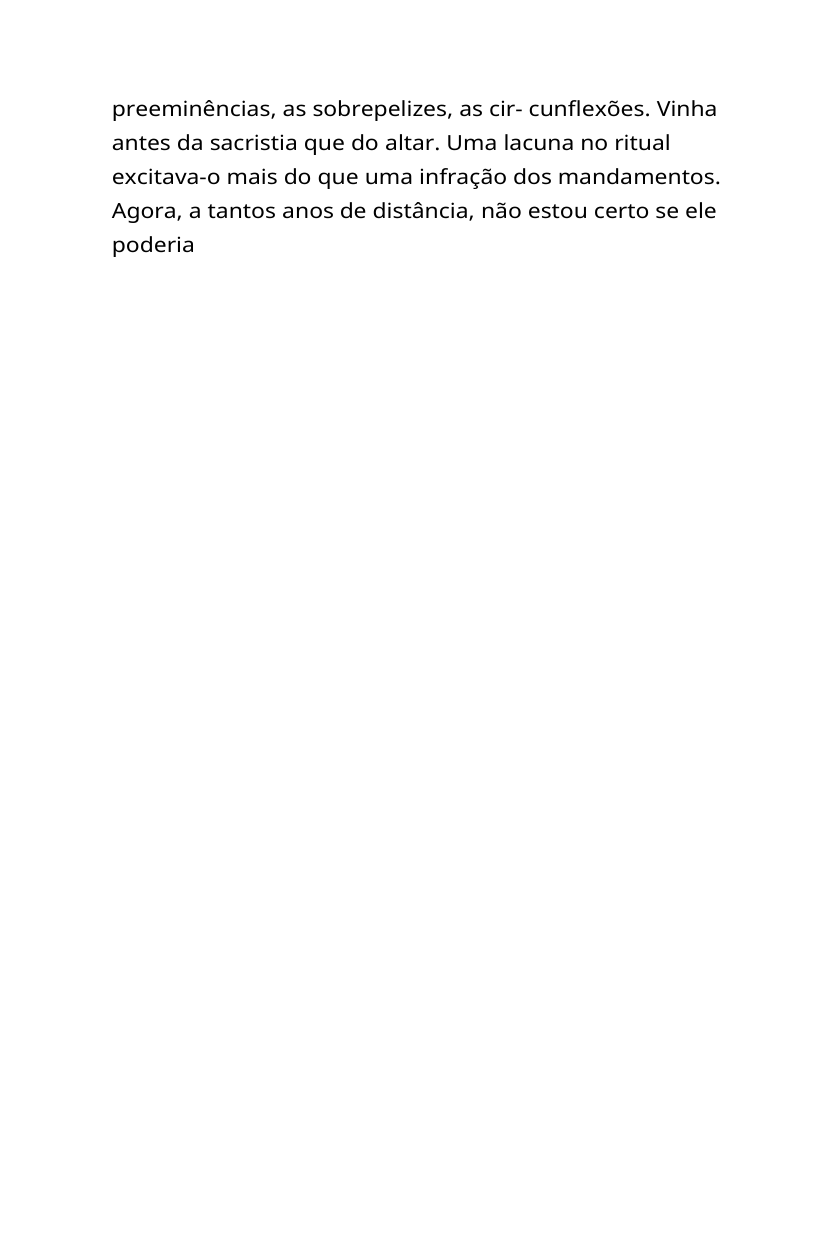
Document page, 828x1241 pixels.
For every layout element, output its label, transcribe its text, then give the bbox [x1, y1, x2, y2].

text preeminências, as sobrepelizes, as cir- cunflexões. Vinha antes da sacristia que do altar. Uma lacuna no ritual excitava-o mais do que uma infração dos mandamentos. Agora, a tantos anos de distância, não estou certo se ele poderia [112, 94, 745, 258]
